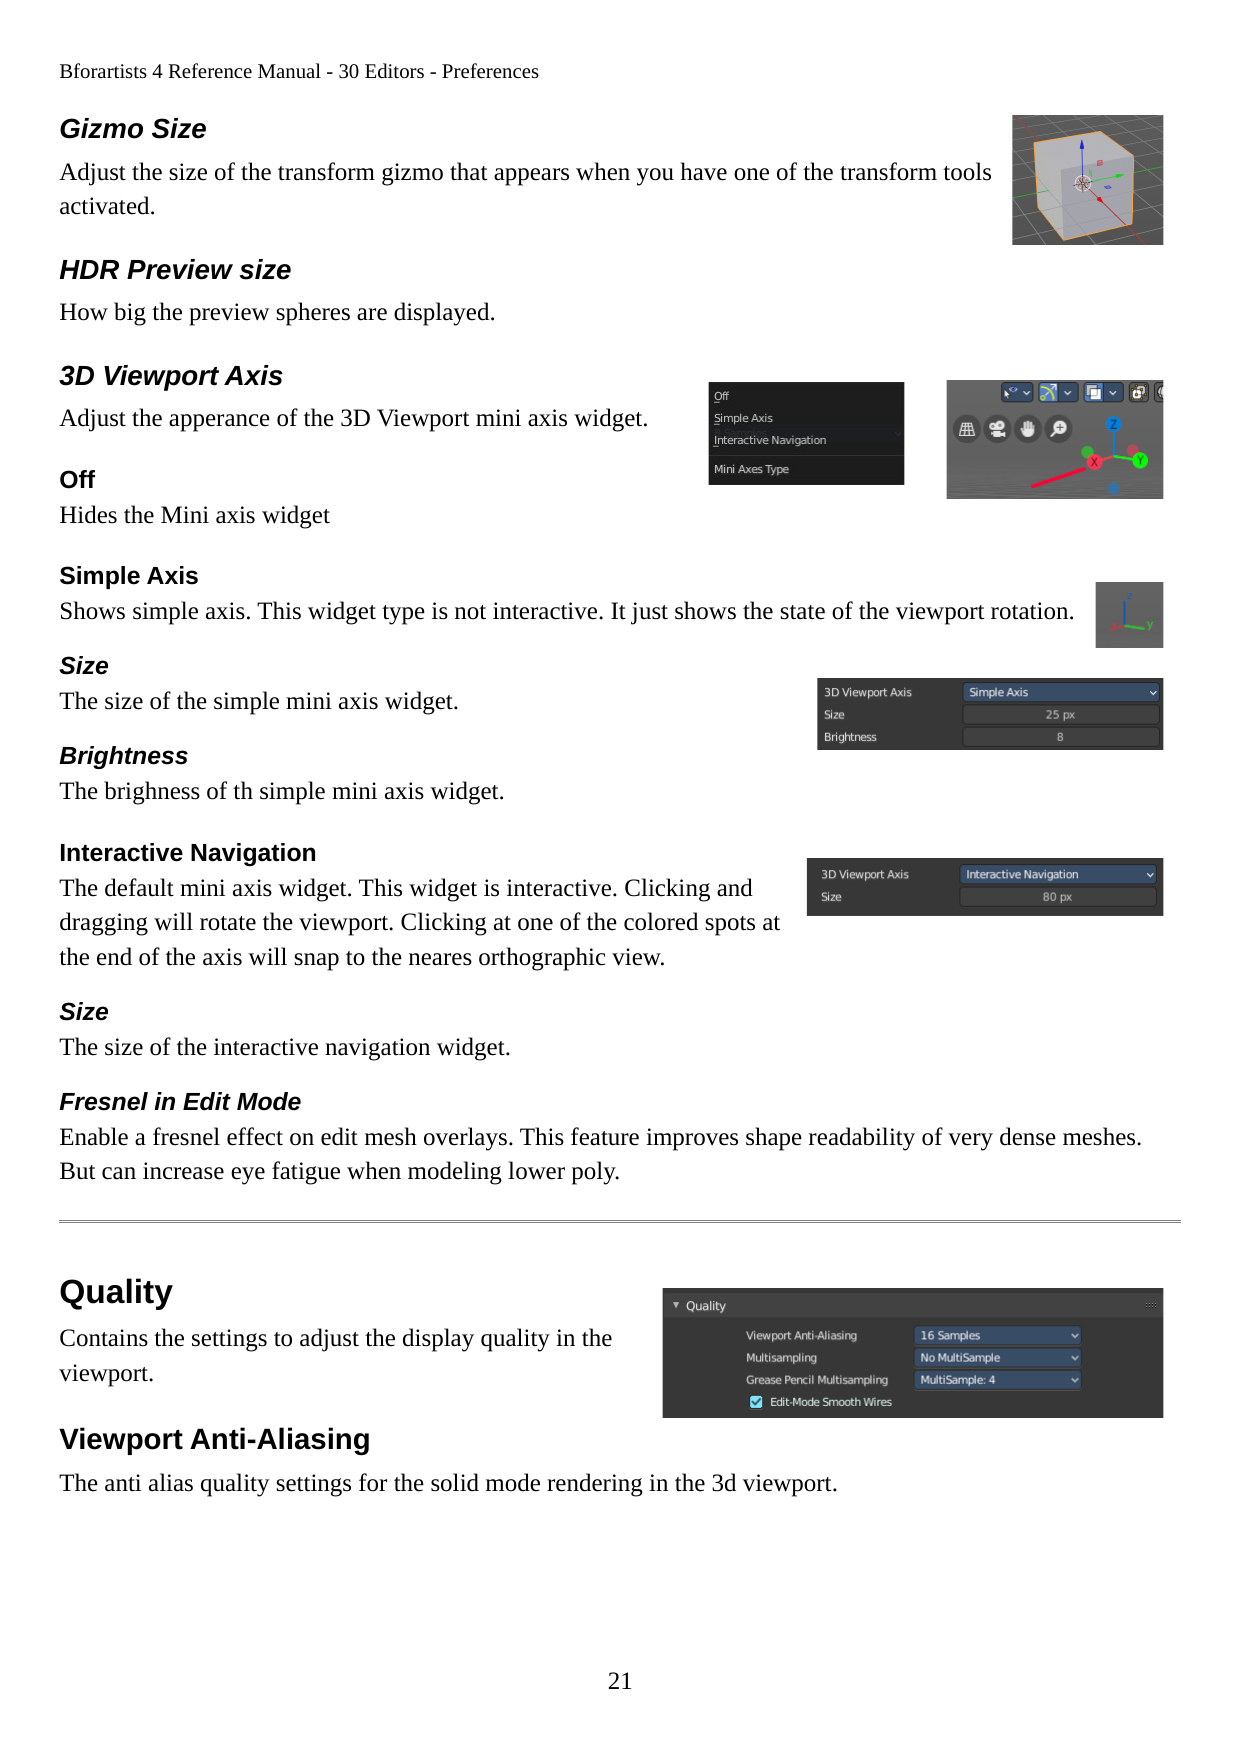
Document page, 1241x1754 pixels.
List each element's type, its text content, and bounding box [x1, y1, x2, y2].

text How big the preview spheres are displayed. [59, 297, 1181, 326]
text The size of the interactive navigation widget. [59, 1032, 1181, 1060]
picture [1095, 582, 1164, 648]
subtitle Gizmo Size [59, 113, 1181, 144]
text The anti alias quality settings for the solid mode rendering in the 3d viewport. [59, 1468, 1181, 1497]
text The default mini axis widget. This widget is interactive. Clicking and dragging will rotate the viewport. Clicking at one of the colored spots at the end of the axis will snap to the neares orthographic view. [59, 873, 1181, 970]
text Adjust the size of the transform gizmo that appears when you have one of the transform tools activated. [59, 157, 1012, 220]
text Enable a fresnel effect on edit mesh overlays. This feature improves shape readability of very dense meshes. But can increase eye fatigue when modeling lower poly. [59, 1122, 1181, 1185]
text The size of the simple mini axis widget. [59, 686, 817, 715]
subtitle 3D Viewport Axis [59, 359, 1181, 391]
subtitle Brightness [59, 741, 1181, 770]
picture [817, 678, 1164, 750]
subtitle Quality [59, 1272, 1181, 1311]
text Contains the settings to adjust the display quality in the viewport. [59, 1323, 662, 1387]
subtitle Off [59, 465, 946, 493]
subtitle Fresnel in Edit Mode [59, 1087, 1181, 1116]
subtitle [1164, 465, 1181, 493]
subtitle Viewport Anti-Aliasing [59, 1422, 1181, 1455]
text Hides the Mini axis widget [59, 500, 1181, 528]
text Adjust the apperance of the 3D Viewport mini axis widget. [59, 403, 708, 432]
subtitle Size [59, 651, 1181, 680]
picture [806, 858, 1164, 916]
picture [662, 1288, 1164, 1418]
subtitle HDR Preview size [59, 253, 1181, 285]
text [905, 403, 946, 432]
subtitle Simple Axis [59, 561, 1181, 590]
picture [1012, 115, 1164, 245]
subtitle Size [59, 997, 1181, 1025]
subtitle Interactive Navigation [59, 838, 1181, 866]
picture [946, 380, 1164, 499]
text Shows simple axis. This widget type is not interactive. It just shows the state of the viewport rotation. [59, 596, 1095, 625]
picture [708, 382, 905, 485]
text The brighness of th simple mini axis widget. [59, 776, 1181, 805]
